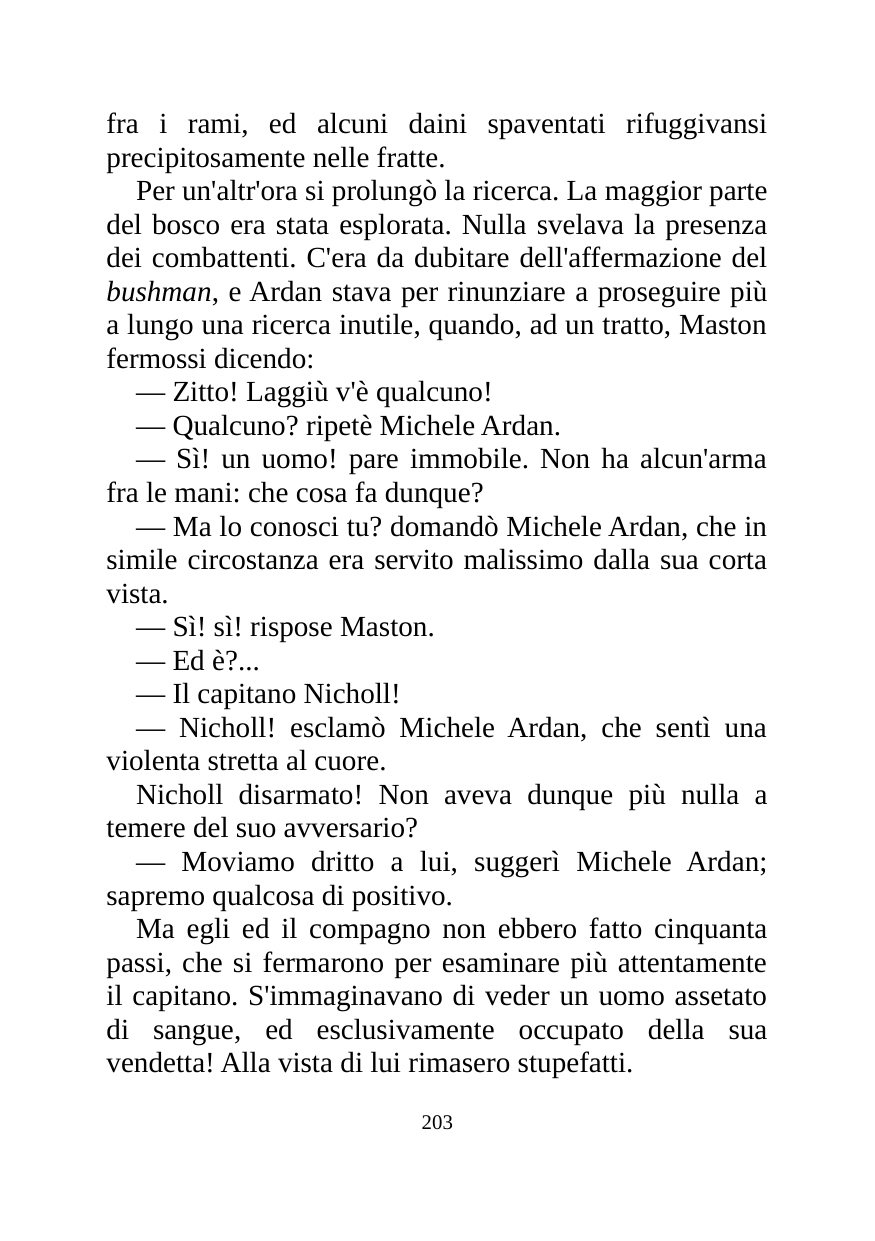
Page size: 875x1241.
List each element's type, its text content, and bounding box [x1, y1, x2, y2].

text fra i rami, ed alcuni daini spaventati rifuggivansi precipitosamente nelle fratte. [106, 106, 768, 173]
text Ma egli ed il compagno non ebbero fatto cinquanta passi, che si fermarono per esaminare più attentamente il capitano. S'immaginavano di veder un uomo assetato di sangue, ed esclusivamente occupato della sua vendetta! Alla vista di lui rimasero stupefatti. [106, 911, 768, 1079]
text — Qualcuno? ripetè Michele Ardan. [106, 408, 768, 442]
text — Sì! un uomo! pare immobile. Non ha alcun'arma fra le mani: che cosa fa dunque? [106, 442, 768, 509]
text Per un'altr'ora si prolungò la ricerca. La maggior parte del bosco era stata esplorata. Nulla svelava la presenza dei combattenti. C'era da dubitare dell'affermazione del bushman, e Ardan stava per rinunziare a proseguire più a lungo una ricerca inutile, quando, ad un tratto, Maston fermossi dicendo: [106, 173, 768, 374]
text Nicholl disarmato! Non aveva dunque più nulla a temere del suo avversario? [106, 777, 768, 844]
text — Nicholl! esclamò Michele Ardan, che sentì una violenta stretta al cuore. [106, 710, 768, 777]
text — Ma lo conosci tu? domandò Michele Ardan, che in simile circostanza era servito malissimo dalla sua corta vista. [106, 509, 768, 609]
text — Ed è?... [106, 643, 768, 676]
text — Moviamo dritto a lui, suggerì Michele Ardan; sapremo qualcosa di positivo. [106, 844, 768, 911]
text — Sì! sì! rispose Maston. [106, 609, 768, 643]
text — Zitto! Laggiù v'è qualcuno! [106, 374, 768, 408]
text — Il capitano Nicholl! [106, 676, 768, 710]
